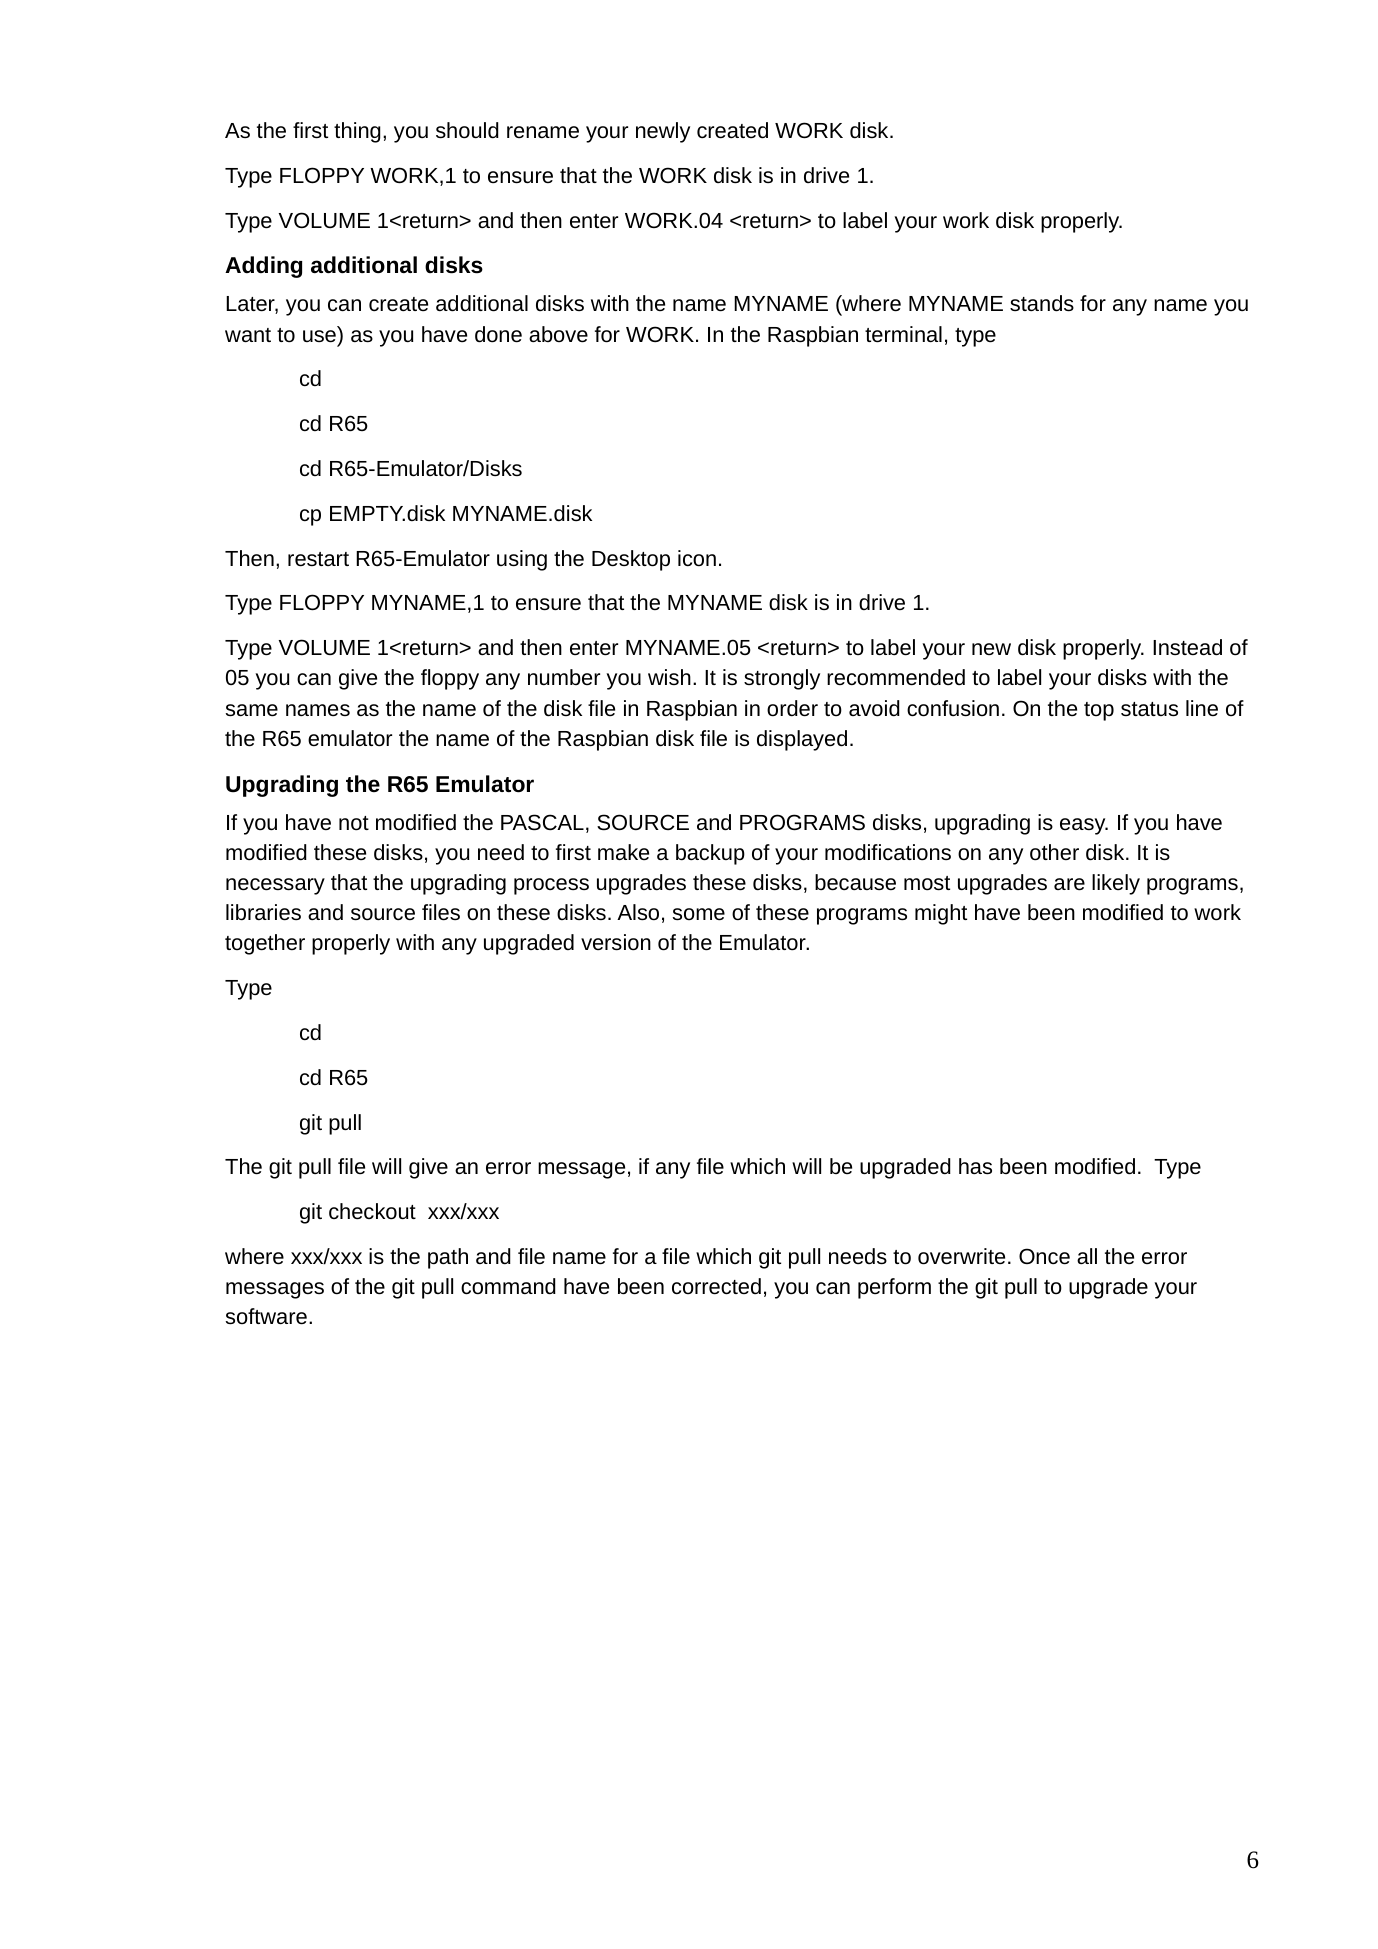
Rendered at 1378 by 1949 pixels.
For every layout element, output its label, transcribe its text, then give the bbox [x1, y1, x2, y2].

text where xxx/xxx is the path and file name for a file which git pull needs to overwrite. Once all the error messages of the git pull command have been corrected, you can perform the git pull to upgrade your software. [225, 1244, 1259, 1329]
text cd [299, 1020, 1259, 1045]
subtitle Upgrading the R65 Emulator [225, 771, 1259, 797]
text cd R65-Emulator/Disks [299, 456, 1259, 481]
text cd R65 [299, 1064, 1259, 1090]
text If you have not modified the PASCAL, SOURCE and PROGRAMS disks, upgrading is easy. If you have modified these disks, you need to first make a backup of your modifications on any other disk. It is necessary that the upgrading process upgrades these disks, because most upgrades are likely programs, libraries and source files on these disks. Also, some of these programs might have been modified to work together properly with any upgraded version of the Emulator. [225, 809, 1259, 955]
text Later, you can create additional disks with the name MYNAME (where MYNAME stands for any name you want to use) as you have done above for WORK. In the Raspbian terminal, type [225, 291, 1259, 347]
text git checkout xxx/xxx [225, 1199, 1259, 1224]
text cd [299, 366, 1259, 392]
text Type FLOPPY MYNAME,1 to ensure that the MYNAME disk is in drive 1. [225, 590, 1259, 616]
text As the first thing, you should rename your newly created WORK disk. [225, 118, 1259, 143]
text The git pull file will give an error message, if any file which will be upgraded has been modified. Type [225, 1154, 1259, 1179]
subtitle Adding additional disks [225, 252, 1259, 279]
text cd R65 [299, 411, 1259, 436]
text Type [225, 975, 1259, 1000]
text git pull [299, 1109, 1259, 1134]
text Type FLOPPY WORK,1 to ensure that the WORK disk is in drive 1. [225, 163, 1259, 188]
text Type VOLUME 1<return> and then enter MYNAME.05 <return> to label your new disk properly. Instead of 05 you can give the floppy any number you wish. It is strongly recommended to label your disks with the same names as the name of the disk file in Raspbian in order to avoid confusion. On the top status line of the R65 emulator the name of the Raspbian disk file is displayed. [225, 635, 1259, 751]
text Type VOLUME 1<return> and then enter WORK.04 <return> to label your work disk properly. [225, 208, 1259, 233]
text cp EMPTY.disk MYNAME.disk [299, 501, 1259, 526]
text Then, restart R65-Emulator using the Desktop icon. [225, 546, 1259, 571]
